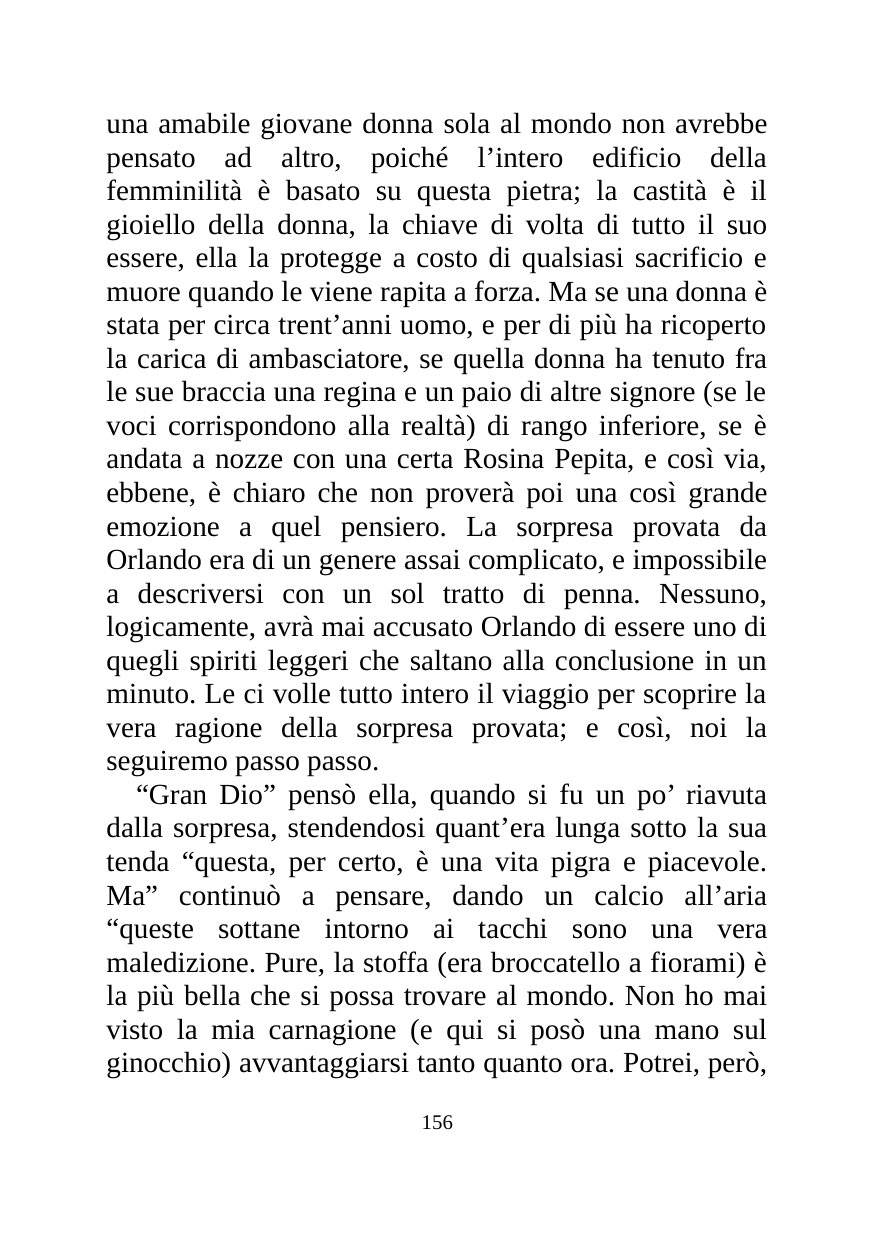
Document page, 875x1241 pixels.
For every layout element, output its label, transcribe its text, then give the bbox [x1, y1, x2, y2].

text “Gran Dio” pensò ella, quando si fu un po’ riavuta dalla sorpresa, stendendosi quant’era lunga sotto la sua tenda “questa, per certo, è una vita pigra e piacevole. Ma” continuò a pensare, dando un calcio all’aria “queste sottane intorno ai tacchi sono una vera maledizione. Pure, la stoffa (era broccatello a fiorami) è la più bella che si possa trovare al mondo. Non ho mai visto la mia carnagione (e qui si posò una mano sul ginocchio) avvantaggiarsi tanto quanto ora. Potrei, però, [106, 777, 768, 1079]
text una amabile giovane donna sola al mondo non avrebbe pensato ad altro, poiché l’intero edificio della femminilità è basato su questa pietra; la castità è il gioiello della donna, la chiave di volta di tutto il suo essere, ella la protegge a costo di qualsiasi sacrificio e muore quando le viene rapita a forza. Ma se una donna è stata per circa trent’anni uomo, e per di più ha ricoperto la carica di ambasciatore, se quella donna ha tenuto fra le sue braccia una regina e un paio di altre signore (se le voci corrispondono alla realtà) di rango inferiore, se è andata a nozze con una certa Rosina Pepita, e così via, ebbene, è chiaro che non proverà poi una così grande emozione a quel pensiero. La sorpresa provata da Orlando era di un genere assai complicato, e impossibile a descriversi con un sol tratto di penna. Nessuno, logicamente, avrà mai accusato Orlando di essere uno di quegli spiriti leggeri che saltano alla conclusione in un minuto. Le ci volle tutto intero il viaggio per scoprire la vera ragione della sorpresa provata; e così, noi la seguiremo passo passo. [106, 106, 768, 777]
